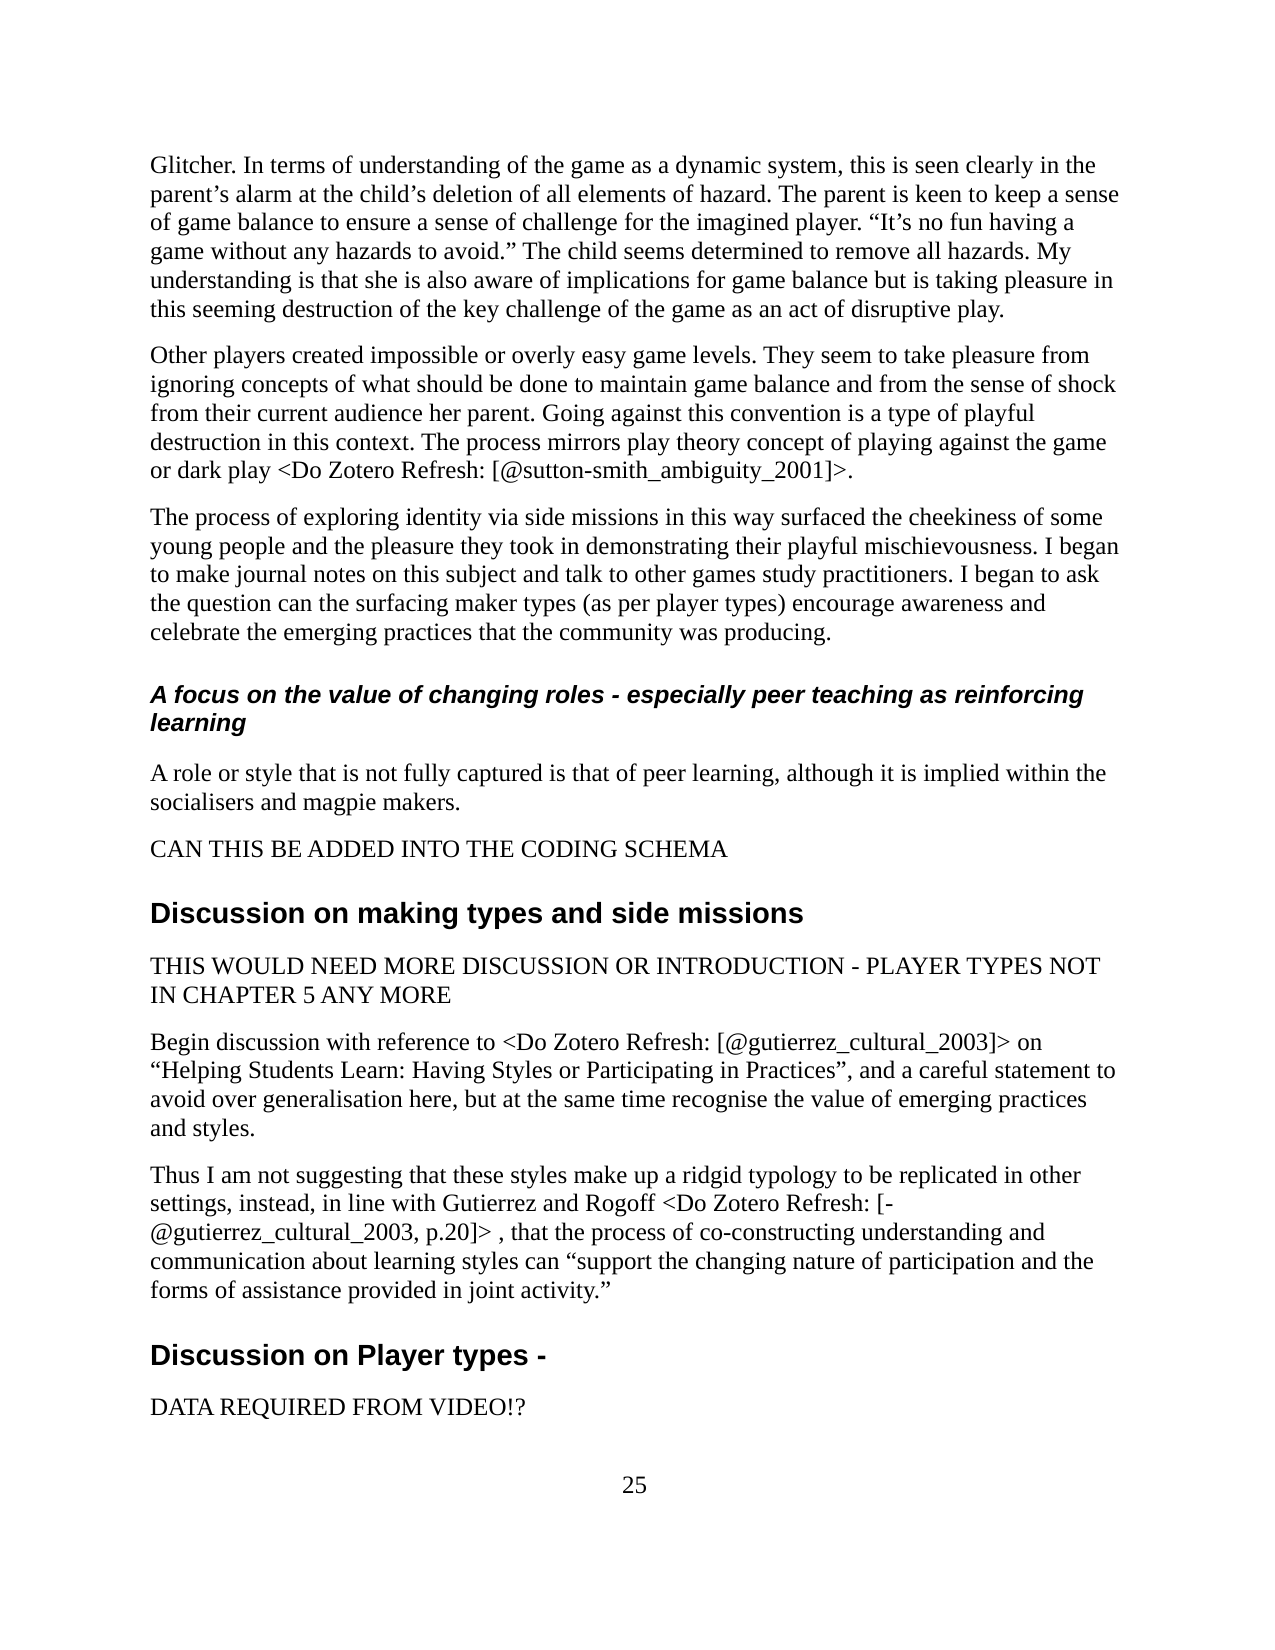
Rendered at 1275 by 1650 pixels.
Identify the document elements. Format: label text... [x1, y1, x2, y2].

text Begin discussion with reference to <Do Zotero Refresh: [@gutierrez_cultural_2003]> on “Helping Students Learn: Having Styles or Participating in Practices”, and a careful statement to avoid over generalisation here, but at the same time recognise the value of emerging practices and styles. [150, 1027, 1125, 1142]
text CAN THIS BE ADDED INTO THE CODING SCHEMA [150, 834, 1125, 862]
text Thus I am not suggesting that these styles make up a ridgid typology to be replicated in other settings, instead, in line with Gutierrez and Rogoff <Do Zotero Refresh: [-@gutierrez_cultural_2003, p.20]> , that the process of co-constructing understanding and communication about learning styles can “support the changing nature of participation and the forms of assistance provided in joint activity.” [150, 1160, 1125, 1303]
subtitle Discussion on making types and side missions [150, 896, 1125, 930]
text Other players created impossible or overly easy game levels. They seem to take pleasure from ignoring concepts of what should be done to maintain game balance and from the sense of shock from their current audience her parent. Going against this convention is a type of playful destruction in this context. The process mirrors play theory concept of playing against the game or dark play <Do Zotero Refresh: [@sutton-smith_ambiguity_2001]>. [150, 340, 1125, 484]
subtitle Discussion on Player types - [150, 1337, 1125, 1371]
text DATA REQUIRED FROM VIDEO!? [150, 1392, 1125, 1421]
text The process of exploring identity via side missions in this way surfaced the cheekiness of some young people and the pleasure they took in demonstrating their playful mischievousness. I began to make journal notes on this subject and talk to other games study practitioners. I began to ask the question can the surfacing maker types (as per player types) encourage awareness and celebrate the emerging practices that the community was producing. [150, 502, 1125, 646]
text Glitcher. In terms of understanding of the game as a dynamic system, this is seen clearly in the parent’s alarm at the child’s deletion of all elements of hazard. The parent is keen to keep a sense of game balance to ensure a sense of challenge for the imagined player. “It’s no fun having a game without any hazards to avoid.” The child seems determined to remove all hazards. My understanding is that she is also aware of implications for game balance but is taking pleasure in this seeming destruction of the key challenge of the game as an act of disruptive play. [150, 150, 1125, 322]
subtitle A focus on the value of changing roles - especially peer teaching as reinforcing learning [150, 680, 1125, 737]
text A role or style that is not fully captured is that of peer learning, although it is implied within the socialisers and magpie makers. [150, 758, 1125, 816]
text THIS WOULD NEED MORE DISCUSSION OR INTRODUCTION - PLAYER TYPES NOT IN CHAPTER 5 ANY MORE [150, 951, 1125, 1009]
